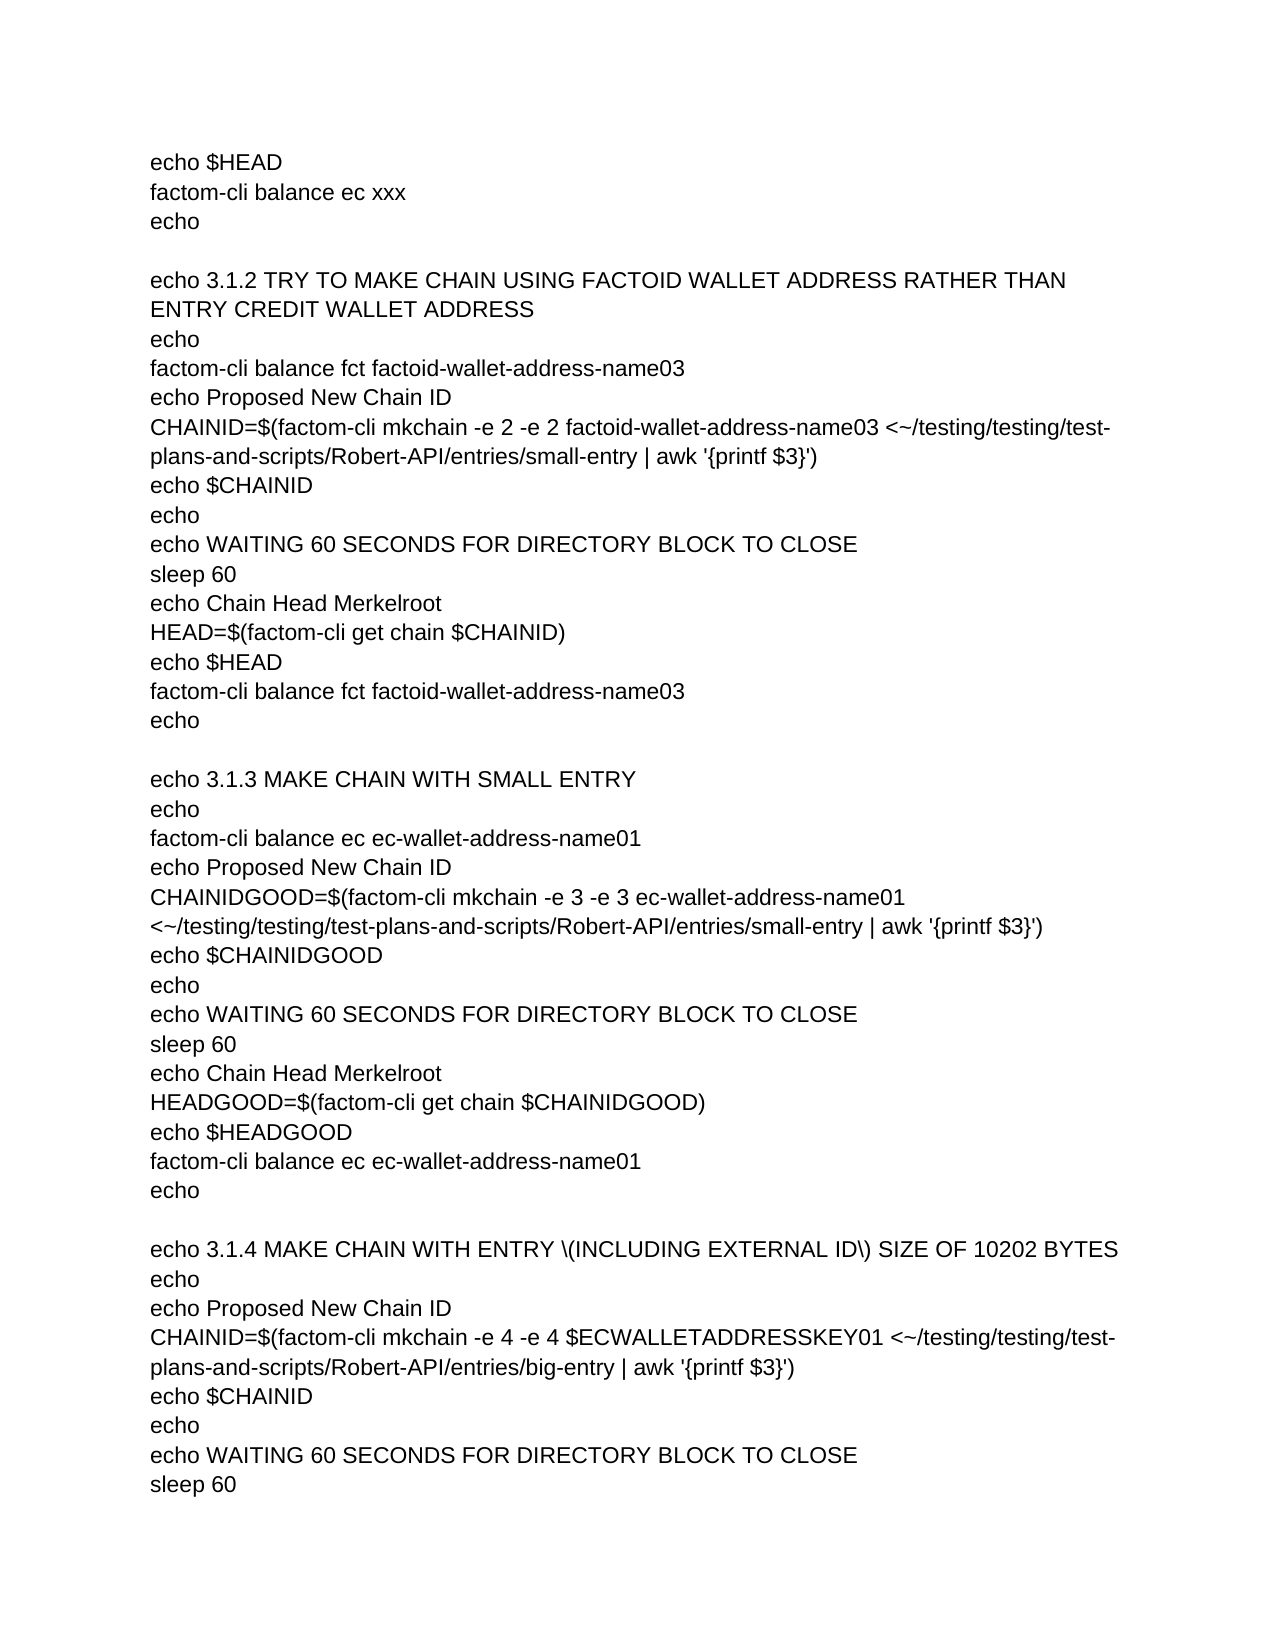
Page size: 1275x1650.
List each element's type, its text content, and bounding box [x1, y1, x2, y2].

text factom-cli balance fct factoid-wallet-address-name03 [150, 356, 1125, 381]
text sleep 60 [150, 1472, 1125, 1497]
text sleep 60 [150, 561, 1125, 587]
text echo 3.1.2 TRY TO MAKE CHAIN USING FACTOID WALLET ADDRESS RATHER THAN ENTRY CREDIT WALLET ADDRESS [150, 267, 1125, 322]
text echo $CHAINID [150, 1384, 1125, 1409]
text echo 3.1.4 MAKE CHAIN WITH ENTRY \(INCLUDING EXTERNAL ID\) SIZE OF 10202 BYTES [150, 1237, 1125, 1262]
text CHAINID=$(factom-cli mkchain -e 2 -e 2 factoid-wallet-address-name03 <~/testing/testing/test-plans-and-scripts/Robert-API/entries/small-entry | awk '{printf $3}') [150, 414, 1125, 469]
text factom-cli balance fct factoid-wallet-address-name03 [150, 679, 1125, 704]
text CHAINID=$(factom-cli mkchain -e 4 -e 4 $ECWALLETADDRESSKEY01 <~/testing/testing/test-plans-and-scripts/Robert-API/entries/big-entry | awk '{printf $3}') [150, 1325, 1125, 1380]
text echo WAITING 60 SECONDS FOR DIRECTORY BLOCK TO CLOSE [150, 1002, 1125, 1027]
text echo Chain Head Merkelroot [150, 591, 1125, 616]
text factom-cli balance ec ec-wallet-address-name01 [150, 826, 1125, 851]
text factom-cli balance ec ec-wallet-address-name01 [150, 1149, 1125, 1174]
text CHAINIDGOOD=$(factom-cli mkchain -e 3 -e 3 ec-wallet-address-name01 <~/testing/testing/test-plans-and-scripts/Robert-API/entries/small-entry | awk '{printf $3}') [150, 884, 1125, 939]
text HEADGOOD=$(factom-cli get chain $CHAINIDGOOD) [150, 1090, 1125, 1116]
text echo [150, 209, 1125, 234]
text echo $HEADGOOD [150, 1119, 1125, 1145]
text echo [150, 326, 1125, 352]
text echo [150, 796, 1125, 822]
text HEAD=$(factom-cli get chain $CHAINID) [150, 620, 1125, 646]
text echo $HEAD [150, 649, 1125, 675]
text echo [150, 1266, 1125, 1292]
text echo WAITING 60 SECONDS FOR DIRECTORY BLOCK TO CLOSE [150, 532, 1125, 557]
text echo [150, 1178, 1125, 1204]
text echo [150, 972, 1125, 998]
text echo Proposed New Chain ID [150, 385, 1125, 411]
text echo [150, 1413, 1125, 1439]
text echo WAITING 60 SECONDS FOR DIRECTORY BLOCK TO CLOSE [150, 1442, 1125, 1468]
text sleep 60 [150, 1031, 1125, 1057]
text echo 3.1.3 MAKE CHAIN WITH SMALL ENTRY [150, 767, 1125, 792]
text echo [150, 502, 1125, 528]
text echo Chain Head Merkelroot [150, 1061, 1125, 1086]
text echo $CHAINIDGOOD [150, 943, 1125, 969]
text echo Proposed New Chain ID [150, 1296, 1125, 1321]
text echo $HEAD [150, 150, 1125, 176]
text factom-cli balance ec xxx [150, 179, 1125, 205]
text echo [150, 708, 1125, 734]
text echo $CHAINID [150, 473, 1125, 499]
text echo Proposed New Chain ID [150, 855, 1125, 881]
